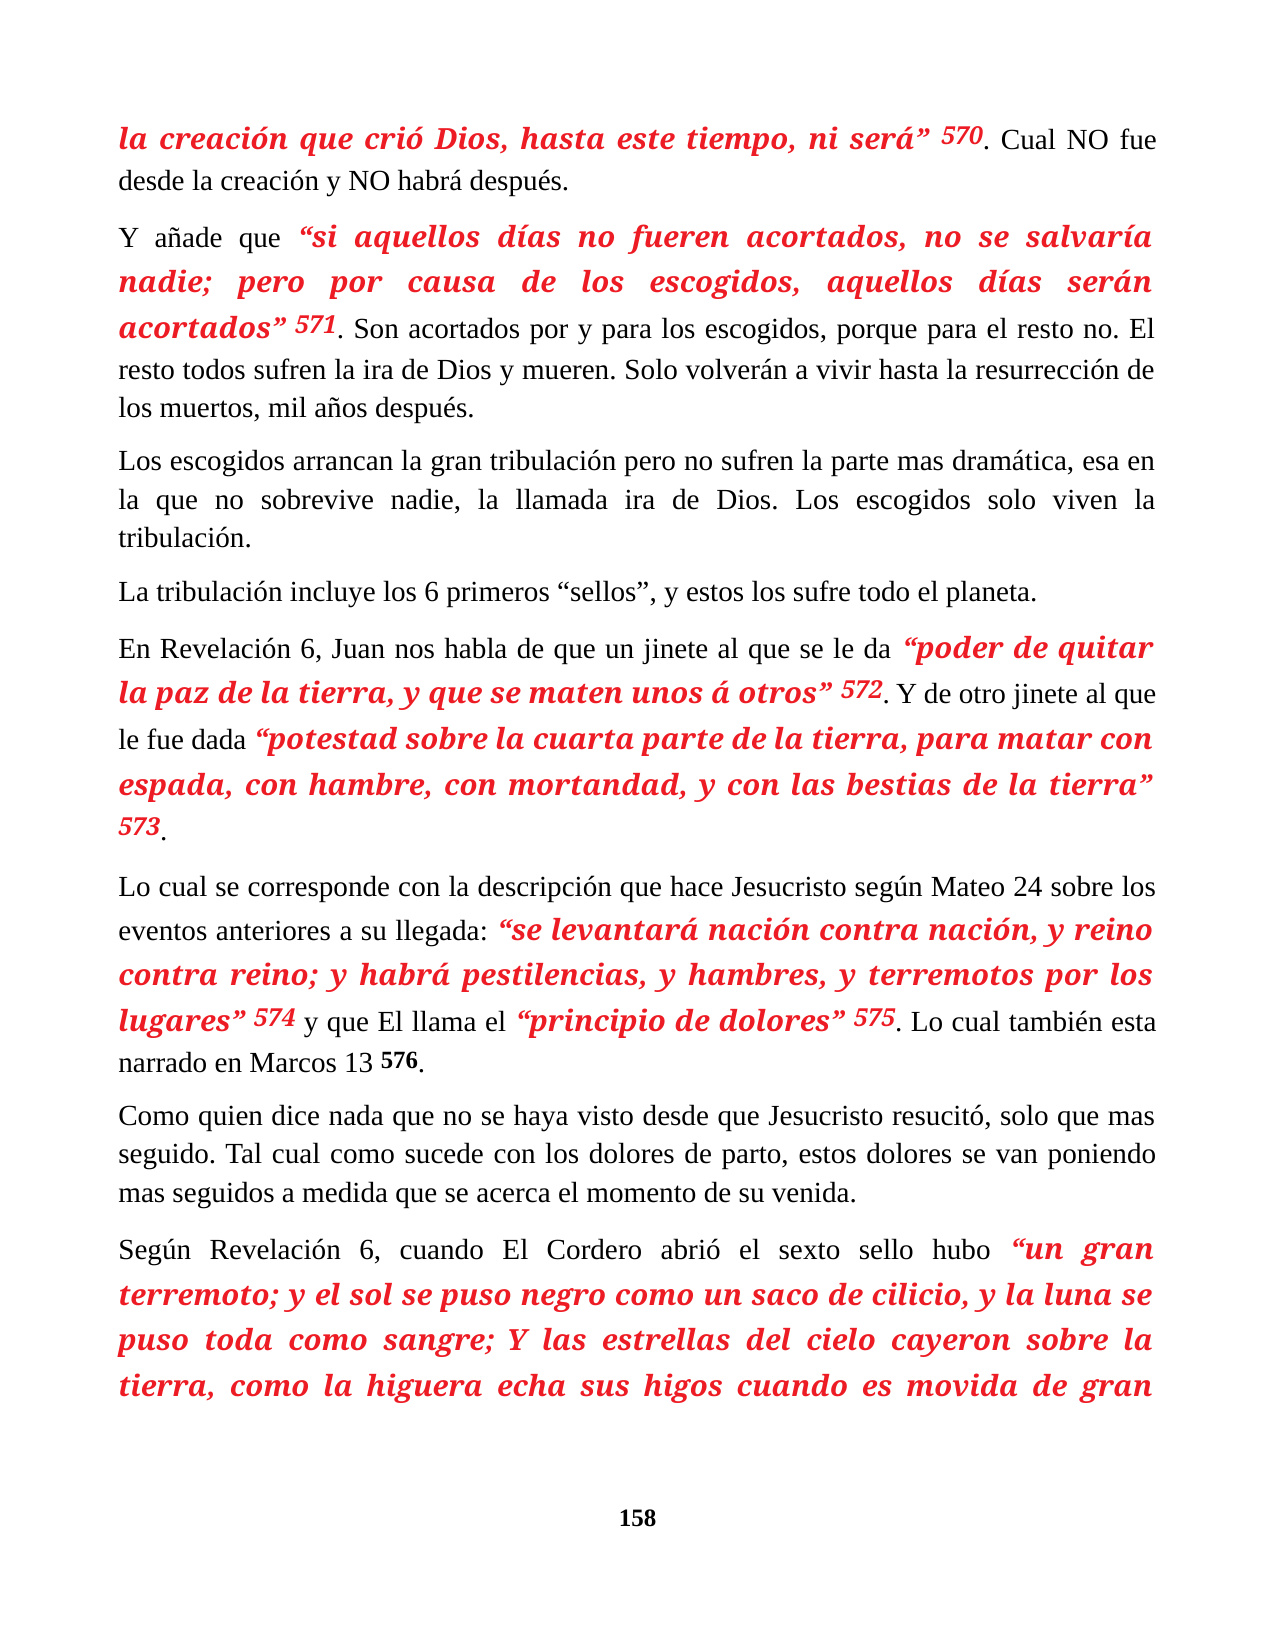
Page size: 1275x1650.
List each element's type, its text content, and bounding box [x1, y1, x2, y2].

text Lo cual se corresponde con la descripción que hace Jesucristo según Mateo 24 sobre los eventos anteriores a su llegada: “se levantará nación contra nación, y reino contra reino; y habrá pestilencias, y hambres, y terremotos por los lugares” y que El llama el “principio de dolores” . Lo cual también esta narrado en Marcos 13 . [118, 869, 1157, 1078]
text Como quien dice nada que no se haya visto desde que Jesucristo resucitó, solo que mas seguido. Tal cual como sucede con los dolores de parto, estos dolores se van poniendo mas seguidos a medida que se acerca el momento de su venida. [118, 1098, 1157, 1209]
text En Revelación 6, Juan nos habla de que un jinete al que se le da “poder de quitar la paz de la tierra, y que se maten unos á otros” . Y de otro jinete al que le fue dada “potestad sobre la cuarta parte de la tierra, para matar con espada, con hambre, con mortandad, y con las bestias de la tierra” . [118, 627, 1157, 849]
text Y añade que “si aquellos días no fueren acortados, no se salvaría nadie; pero por causa de los escogidos, aquellos días serán acortados” . Son acortados por y para los escogidos, porque para el resto no. El resto todos sufren la ira de Dios y mueren. Solo volverán a vivir hasta la resurrección de los muertos, mil años después. [118, 216, 1157, 424]
text Los escogidos arrancan la gran tribulación pero no sufren la parte mas dramática, esa en la que no sobrevive nadie, la llamada ira de Dios. Los escogidos solo viven la tribulación. [118, 443, 1157, 554]
text La tribulación incluye los 6 primeros “sellos”, y estos los sufre todo el planeta. [118, 574, 1157, 607]
text Según Revelación 6, cuando El Cordero abrió el sexto sello hubo “un gran terremoto; y el sol se puso negro como un saco de cilicio, y la luna se puso toda como sangre; Y las estrellas del cielo cayeron sobre la tierra, como la higuera echa sus higos cuando es movida de gran [118, 1228, 1157, 1405]
text la creación que crió Dios, hasta este tiempo, ni será” . Cual NO fue desde la creación y NO habrá después. [118, 118, 1157, 196]
